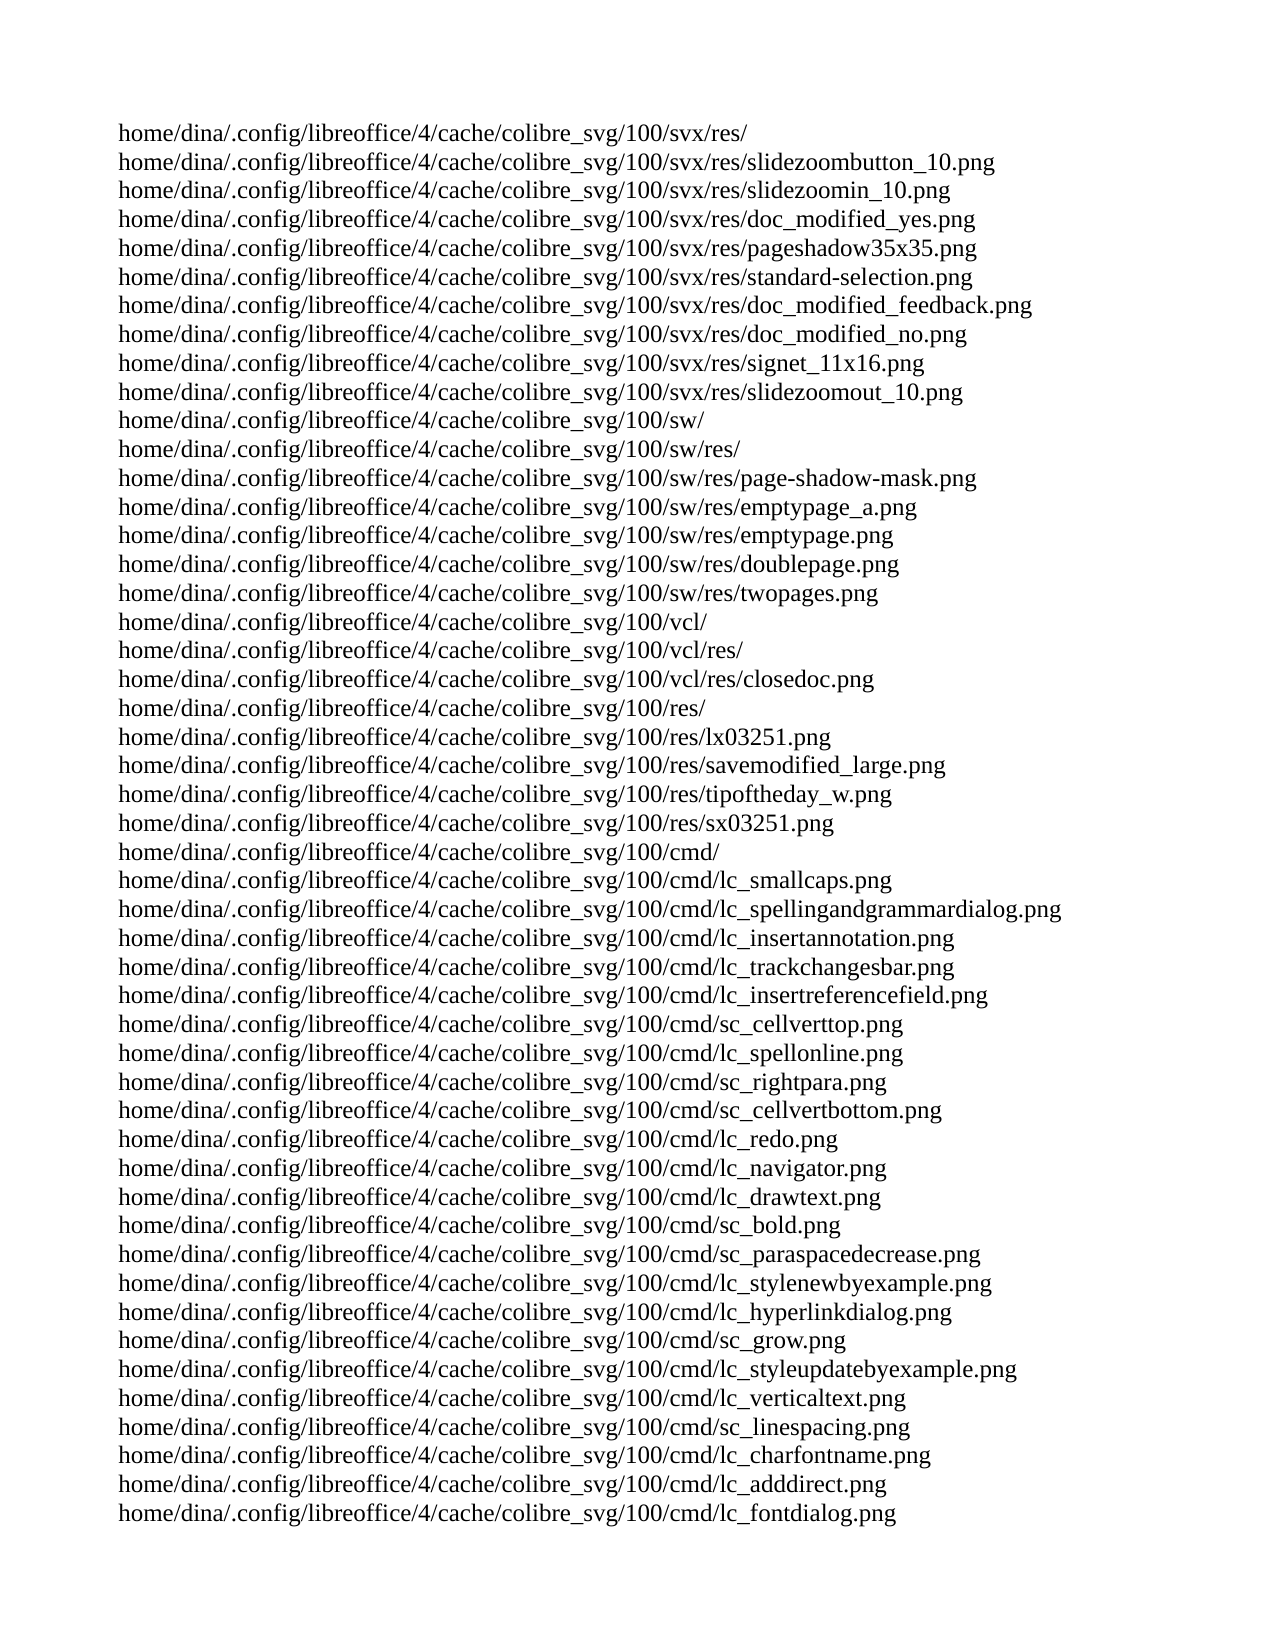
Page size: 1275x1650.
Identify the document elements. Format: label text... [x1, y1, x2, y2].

text home/dina/.config/libreoffice/4/cache/colibre_svg/100/vcl/ [118, 607, 1157, 636]
text home/dina/.config/libreoffice/4/cache/colibre_svg/100/cmd/lc_fontdialog.png [118, 1498, 1157, 1527]
text home/dina/.config/libreoffice/4/cache/colibre_svg/100/cmd/sc_cellvertbottom.png [118, 1096, 1157, 1124]
text home/dina/.config/libreoffice/4/cache/colibre_svg/100/res/lx03251.png [118, 722, 1157, 751]
text home/dina/.config/libreoffice/4/cache/colibre_svg/100/vcl/res/ [118, 636, 1157, 664]
text home/dina/.config/libreoffice/4/cache/colibre_svg/100/svx/res/doc_modified_feedback.png [118, 291, 1157, 319]
text home/dina/.config/libreoffice/4/cache/colibre_svg/100/cmd/ [118, 837, 1157, 866]
text home/dina/.config/libreoffice/4/cache/colibre_svg/100/cmd/lc_insertreferencefield.png [118, 981, 1157, 1009]
text home/dina/.config/libreoffice/4/cache/colibre_svg/100/sw/res/ [118, 434, 1157, 463]
text home/dina/.config/libreoffice/4/cache/colibre_svg/100/sw/res/emptypage.png [118, 521, 1157, 549]
text home/dina/.config/libreoffice/4/cache/colibre_svg/100/cmd/lc_navigator.png [118, 1153, 1157, 1182]
text home/dina/.config/libreoffice/4/cache/colibre_svg/100/res/sx03251.png [118, 808, 1157, 837]
text home/dina/.config/libreoffice/4/cache/colibre_svg/100/sw/res/emptypage_a.png [118, 492, 1157, 521]
text home/dina/.config/libreoffice/4/cache/colibre_svg/100/res/tipoftheday_w.png [118, 779, 1157, 808]
text home/dina/.config/libreoffice/4/cache/colibre_svg/100/svx/res/standard-selection.png [118, 262, 1157, 291]
text home/dina/.config/libreoffice/4/cache/colibre_svg/100/cmd/sc_cellverttop.png [118, 1009, 1157, 1038]
text home/dina/.config/libreoffice/4/cache/colibre_svg/100/cmd/lc_trackchangesbar.png [118, 952, 1157, 981]
text home/dina/.config/libreoffice/4/cache/colibre_svg/100/cmd/lc_spellingandgrammardialog.png [118, 894, 1157, 923]
text home/dina/.config/libreoffice/4/cache/colibre_svg/100/cmd/sc_linespacing.png [118, 1412, 1157, 1441]
text home/dina/.config/libreoffice/4/cache/colibre_svg/100/svx/res/ [118, 118, 1157, 147]
text home/dina/.config/libreoffice/4/cache/colibre_svg/100/cmd/lc_stylenewbyexample.png [118, 1268, 1157, 1297]
text home/dina/.config/libreoffice/4/cache/colibre_svg/100/sw/res/page-shadow-mask.png [118, 463, 1157, 492]
text home/dina/.config/libreoffice/4/cache/colibre_svg/100/svx/res/slidezoomin_10.png [118, 176, 1157, 204]
text home/dina/.config/libreoffice/4/cache/colibre_svg/100/cmd/lc_spellonline.png [118, 1038, 1157, 1067]
text home/dina/.config/libreoffice/4/cache/colibre_svg/100/cmd/sc_paraspacedecrease.png [118, 1239, 1157, 1268]
text home/dina/.config/libreoffice/4/cache/colibre_svg/100/cmd/lc_charfontname.png [118, 1441, 1157, 1469]
text home/dina/.config/libreoffice/4/cache/colibre_svg/100/svx/res/signet_11x16.png [118, 348, 1157, 377]
text home/dina/.config/libreoffice/4/cache/colibre_svg/100/svx/res/doc_modified_no.png [118, 319, 1157, 348]
text home/dina/.config/libreoffice/4/cache/colibre_svg/100/cmd/lc_insertannotation.png [118, 923, 1157, 952]
text home/dina/.config/libreoffice/4/cache/colibre_svg/100/cmd/sc_bold.png [118, 1211, 1157, 1239]
text home/dina/.config/libreoffice/4/cache/colibre_svg/100/cmd/lc_styleupdatebyexample.png [118, 1354, 1157, 1383]
text home/dina/.config/libreoffice/4/cache/colibre_svg/100/vcl/res/closedoc.png [118, 664, 1157, 693]
text home/dina/.config/libreoffice/4/cache/colibre_svg/100/cmd/lc_hyperlinkdialog.png [118, 1297, 1157, 1326]
text home/dina/.config/libreoffice/4/cache/colibre_svg/100/cmd/lc_drawtext.png [118, 1182, 1157, 1211]
text home/dina/.config/libreoffice/4/cache/colibre_svg/100/cmd/lc_adddirect.png [118, 1469, 1157, 1498]
text home/dina/.config/libreoffice/4/cache/colibre_svg/100/cmd/sc_rightpara.png [118, 1067, 1157, 1096]
text home/dina/.config/libreoffice/4/cache/colibre_svg/100/svx/res/pageshadow35x35.png [118, 233, 1157, 262]
text home/dina/.config/libreoffice/4/cache/colibre_svg/100/svx/res/doc_modified_yes.png [118, 204, 1157, 233]
text home/dina/.config/libreoffice/4/cache/colibre_svg/100/res/savemodified_large.png [118, 751, 1157, 779]
text home/dina/.config/libreoffice/4/cache/colibre_svg/100/cmd/lc_verticaltext.png [118, 1383, 1157, 1412]
text home/dina/.config/libreoffice/4/cache/colibre_svg/100/cmd/sc_grow.png [118, 1326, 1157, 1354]
text home/dina/.config/libreoffice/4/cache/colibre_svg/100/cmd/lc_redo.png [118, 1124, 1157, 1153]
text home/dina/.config/libreoffice/4/cache/colibre_svg/100/svx/res/slidezoomout_10.png [118, 377, 1157, 406]
text home/dina/.config/libreoffice/4/cache/colibre_svg/100/res/ [118, 693, 1157, 722]
text home/dina/.config/libreoffice/4/cache/colibre_svg/100/sw/res/doublepage.png [118, 549, 1157, 578]
text home/dina/.config/libreoffice/4/cache/colibre_svg/100/sw/res/twopages.png [118, 578, 1157, 607]
text home/dina/.config/libreoffice/4/cache/colibre_svg/100/sw/ [118, 406, 1157, 434]
text home/dina/.config/libreoffice/4/cache/colibre_svg/100/cmd/lc_smallcaps.png [118, 866, 1157, 894]
text home/dina/.config/libreoffice/4/cache/colibre_svg/100/svx/res/slidezoombutton_10.png [118, 147, 1157, 176]
